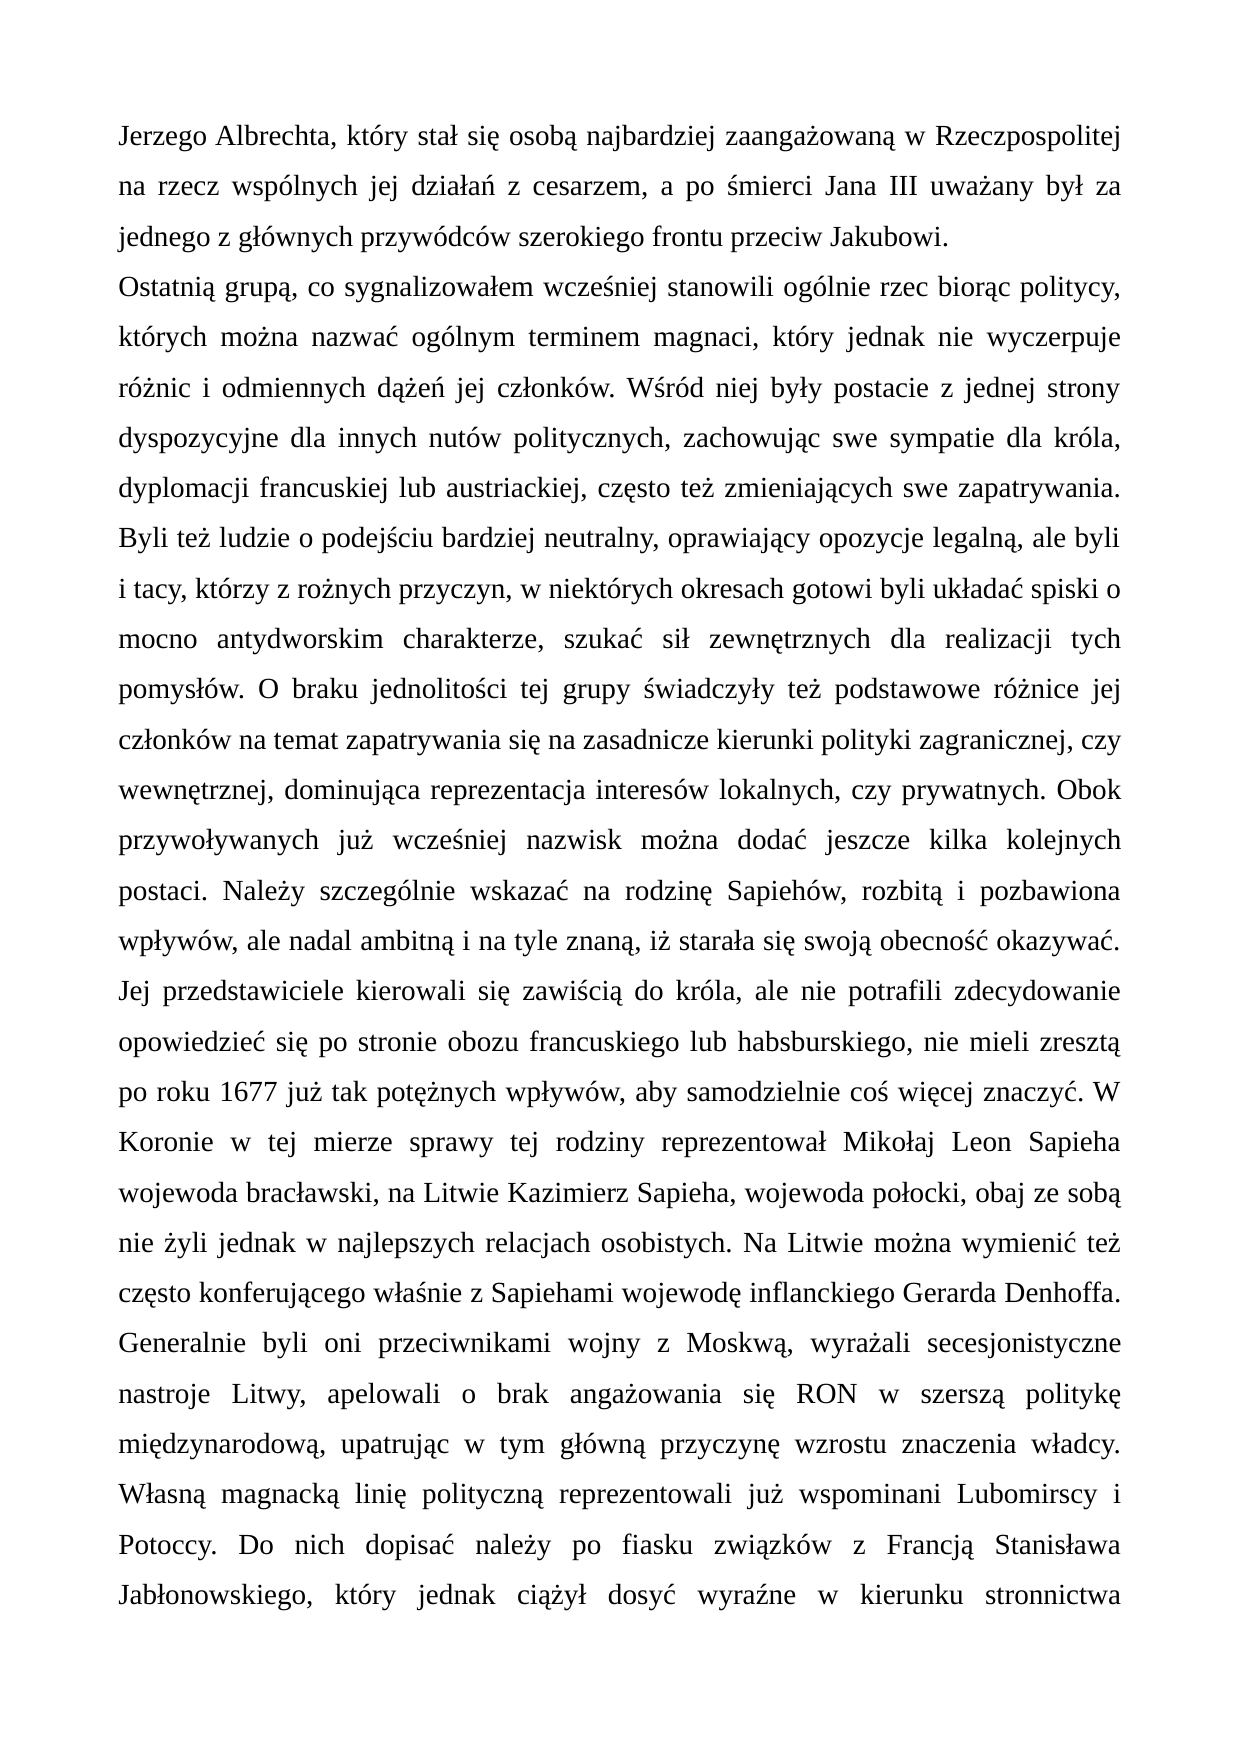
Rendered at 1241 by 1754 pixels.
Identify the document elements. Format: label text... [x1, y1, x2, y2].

text Jerzego Albrechta, który stał się osobą najbardziej zaangażowaną w Rzeczpospolitej na rzecz wspólnych jej działań z cesarzem, a po śmierci Jana III uważany był za jednego z głównych przywódców szerokiego frontu przeciw Jakubowi. [118, 118, 1122, 252]
text Ostatnią grupą, co sygnalizowałem wcześniej stanowili ogólnie rzec biorąc politycy, których można nazwać ogólnym terminem magnaci, który jednak nie wyczerpuje różnic i odmiennych dążeń jej członków. Wśród niej były postacie z jednej strony dyspozycyjne dla innych nutów politycznych, zachowując swe sympatie dla króla, dyplomacji francuskiej lub austriackiej, często też zmieniających swe zapatrywania. Byli też ludzie o podejściu bardziej neutralny, oprawiający opozycje legalną, ale byli i tacy, którzy z rożnych przyczyn, w niektórych okresach gotowi byli układać spiski o mocno antydworskim charakterze, szukać sił zewnętrznych dla realizacji tych pomysłów. O braku jednolitości tej grupy świadczyły też podstawowe różnice jej członków na temat zapatrywania się na zasadnicze kierunki polityki zagranicznej, czy wewnętrznej, dominująca reprezentacja interesów lokalnych, czy prywatnych. Obok przywoływanych już wcześniej nazwisk można dodać jeszcze kilka kolejnych postaci. Należy szczególnie wskazać na rodzinę Sapiehów, rozbitą i pozbawiona wpływów, ale nadal ambitną i na tyle znaną, iż starała się swoją obecność okazywać. Jej przedstawiciele kierowali się zawiścią do króla, ale nie potrafili zdecydowanie opowiedzieć się po stronie obozu francuskiego lub habsburskiego, nie mieli zresztą po roku 1677 już tak potężnych wpływów, aby samodzielnie coś więcej znaczyć. W Koronie w tej mierze sprawy tej rodziny reprezentował Mikołaj Leon Sapieha wojewoda bracławski, na Litwie Kazimierz Sapieha, wojewoda połocki, obaj ze sobą nie żyli jednak w najlepszych relacjach osobistych. Na Litwie można wymienić też często konferującego właśnie z Sapiehami wojewodę inflanckiego Gerarda Denhoffa. Generalnie byli oni przeciwnikami wojny z Moskwą, wyrażali secesjonistyczne nastroje Litwy, apelowali o brak angażowania się RON w szerszą politykę międzynarodową, upatrując w tym główną przyczynę wzrostu znaczenia władcy. Własną magnacką linię polityczną reprezentowali już wspominani Lubomirscy i Potoccy. Do nich dopisać należy po fiasku związków z Francją Stanisława Jabłonowskiego, który jednak ciążył dosyć wyraźne w kierunku stronnictwa [118, 269, 1122, 1611]
